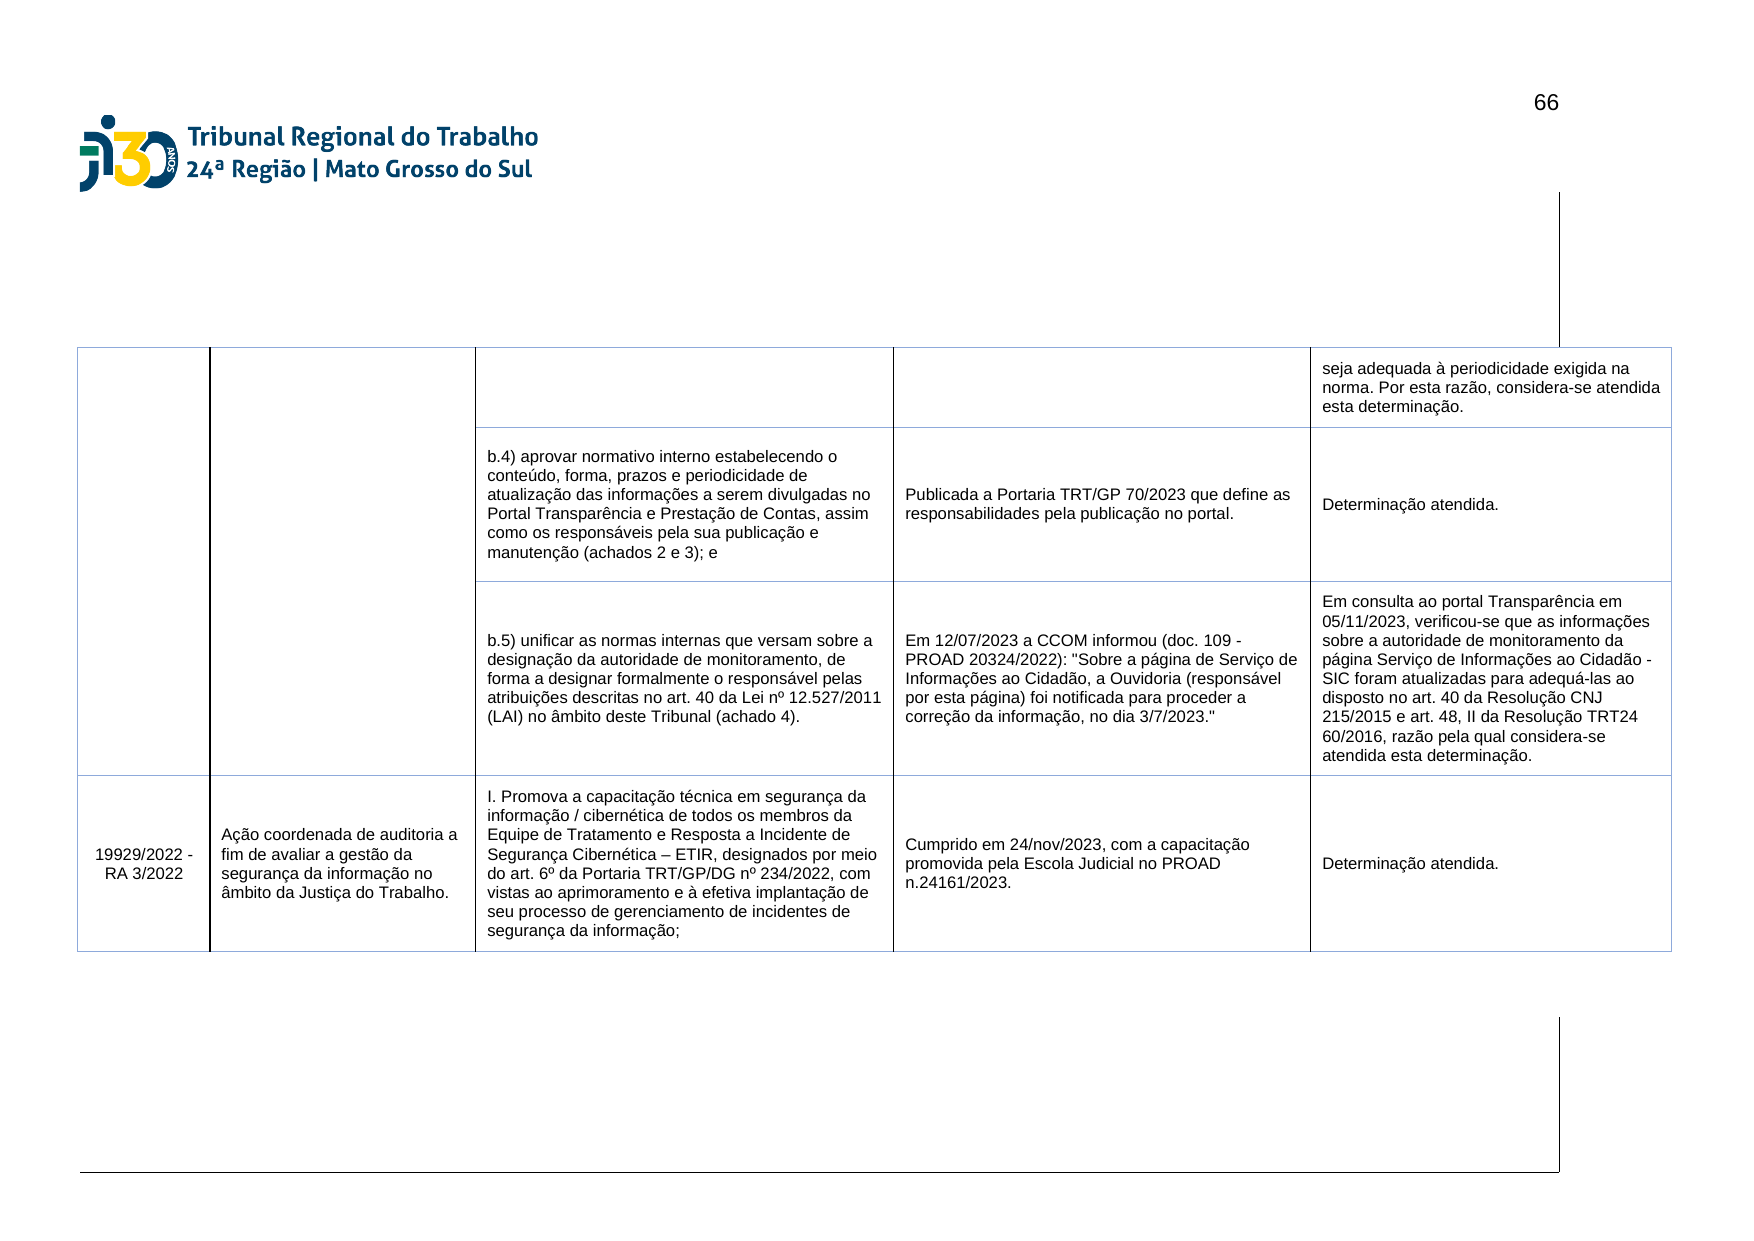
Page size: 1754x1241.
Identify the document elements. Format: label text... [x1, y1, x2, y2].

table_cell Em consulta ao portal Transparência em 05/11/2023, verificou-se que as informações sobre a autoridade de monitoramento da página Serviço de Informações ao Cidadão - SIC foram atualizadas para adequá-las ao disposto no art. 40 da Resolução CNJ 215/2015 e art. 48, II da Resolução TRT24 60/2016, razão pela qual considera-se atendida esta determinação. [1311, 582, 1671, 775]
table_cell I. Promova a capacitação técnica em segurança da informação / cibernética de todos os membros da Equipe de Tratamento e Resposta a Incidente de Segurança Cibernética – ETIR, designados por meio do art. 6º da Portaria TRT/GP/DG nº 234/2022, com vistas ao aprimoramento e à efetiva implantação de seu processo de gerenciamento de incidentes de segurança da informação; [476, 776, 893, 951]
table_cell Determinação atendida. [1311, 776, 1671, 951]
table_cell b.5) unificar as normas internas que versam sobre a designação da autoridade de monitoramento, de forma a designar formalmente o responsável pelas atribuições descritas no art. 40 da Lei nº 12.527/2011 (LAI) no âmbito deste Tribunal (achado 4). [476, 582, 893, 775]
table_cell [211, 348, 475, 775]
table_cell [894, 348, 1310, 427]
table_cell Ação coordenada de auditoria a fim de avaliar a gestão da segurança da informação no âmbito da Justiça do Trabalho. [211, 776, 475, 951]
table_cell Publicada a Portaria TRT/GP 70/2023 que define as responsabilidades pela publicação no portal. [894, 428, 1310, 581]
table_cell [476, 348, 893, 427]
table_cell Cumprido em 24/nov/2023, com a capacitação promovida pela Escola Judicial no PROAD n.24161/2023. [894, 776, 1310, 951]
table_cell 19929/2022 - RA 3/2022 [78, 776, 209, 951]
table_cell Determinação atendida. [1311, 428, 1671, 581]
table_cell [78, 348, 209, 775]
table_cell Em 12/07/2023 a CCOM informou (doc. 109 - PROAD 20324/2022): "Sobre a página de Serviço de Informações ao Cidadão, a Ouvidoria (responsável por esta página) foi notificada para proceder a correção da informação, no dia 3/7/2023." [894, 582, 1310, 775]
table_cell b.4) aprovar normativo interno estabelecendo o conteúdo, forma, prazos e periodicidade de atualização das informações a serem divulgadas no Portal Transparência e Prestação de Contas, assim como os responsáveis pela sua publicação e manutenção (achados 2 e 3); e [476, 428, 893, 581]
table_cell seja adequada à periodicidade exigida na norma. Por esta razão, considera-se atendida esta determinação. [1311, 348, 1671, 427]
